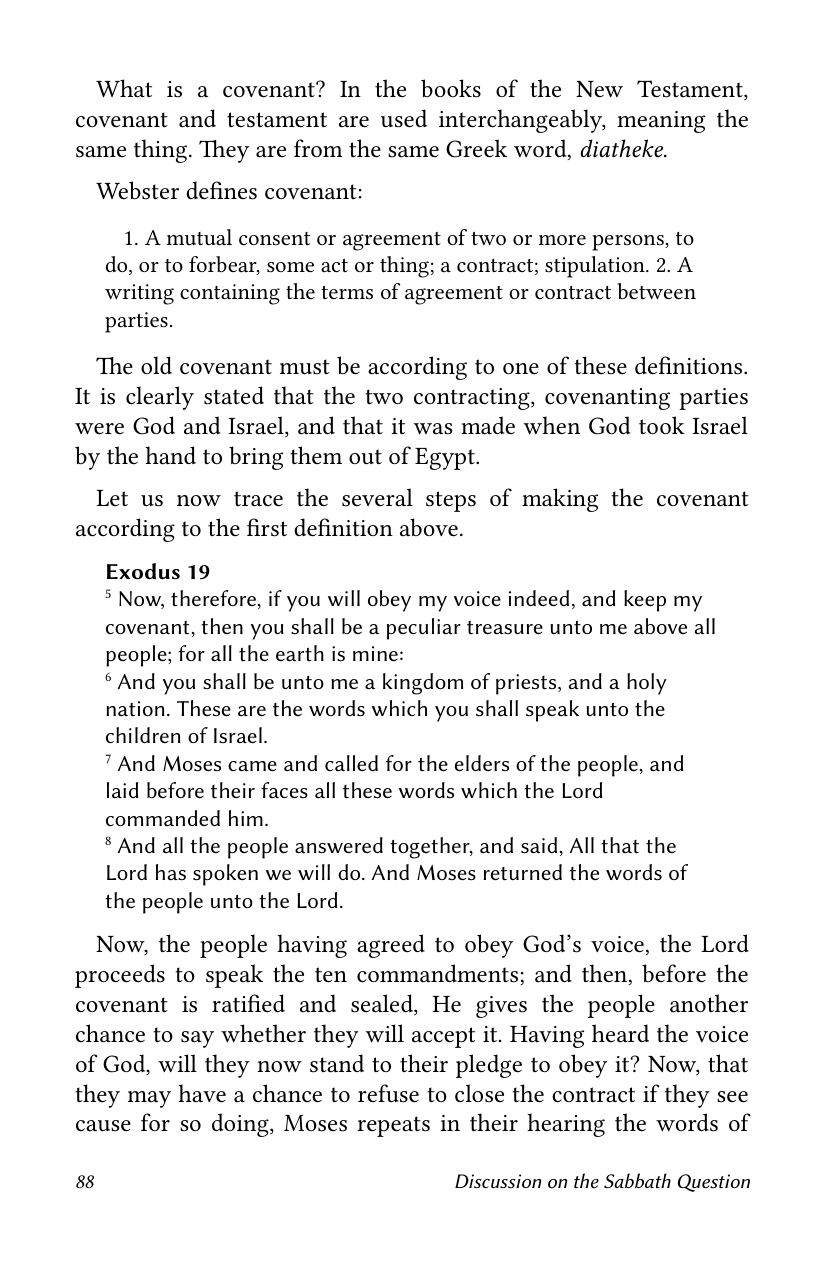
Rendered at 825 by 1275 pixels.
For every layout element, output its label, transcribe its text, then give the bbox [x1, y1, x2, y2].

text 1. A mutual consent or agreement of two or more persons, to do, or to forbear, some act or thing; a contract; stipulation. 2. A writing containing the terms of agreement or contract between parties. [105, 225, 720, 333]
text Exodus 19 [105, 559, 750, 585]
text What is a covenant? In the books of the New Testament, covenant and testament are used interchangeably, meaning the same thing. They are from the same Greek word, diatheke. [75, 75, 750, 163]
text Let us now trace the several steps of making the covenant according to the first definition above. [75, 484, 750, 542]
text The old covenant must be according to one of these definitions. It is clearly stated that the two contracting, covenanting parties were God and Israel, and that it was made when God took Israel by the hand to bring them out of Egypt. [75, 352, 750, 471]
text 6 And you shall be unto me a kingdom of priests, and a holy nation. These are the words which you shall speak unto the children of Israel. [105, 668, 720, 749]
text 8 And all the people answered together, and said, All that the Lord has spoken we will do. And Moses returned the words of the people unto the Lord. [105, 833, 720, 914]
text 7 And Moses came and called for the elders of the people, and laid before their faces all these words which the Lord commanded him. [105, 751, 720, 832]
text 5 Now, therefore, if you will obey my voice indeed, and keep my covenant, then you shall be a peculiar treasure unto me above all people; for all the earth is mine: [105, 586, 720, 667]
text Now, the people having agreed to obey God’s voice, the Lord proceeds to speak the ten commandments; and then, before the covenant is ratified and sealed, He gives the people another chance to say whether they will accept it. Having heard the voice of God, will they now stand to their pledge to obey it? Now, that they may have a chance to refuse to close the contract if they see cause for so doing, Moses repeats in their hearing the words of [75, 930, 750, 1138]
text Webster defines covenant: [75, 177, 750, 205]
